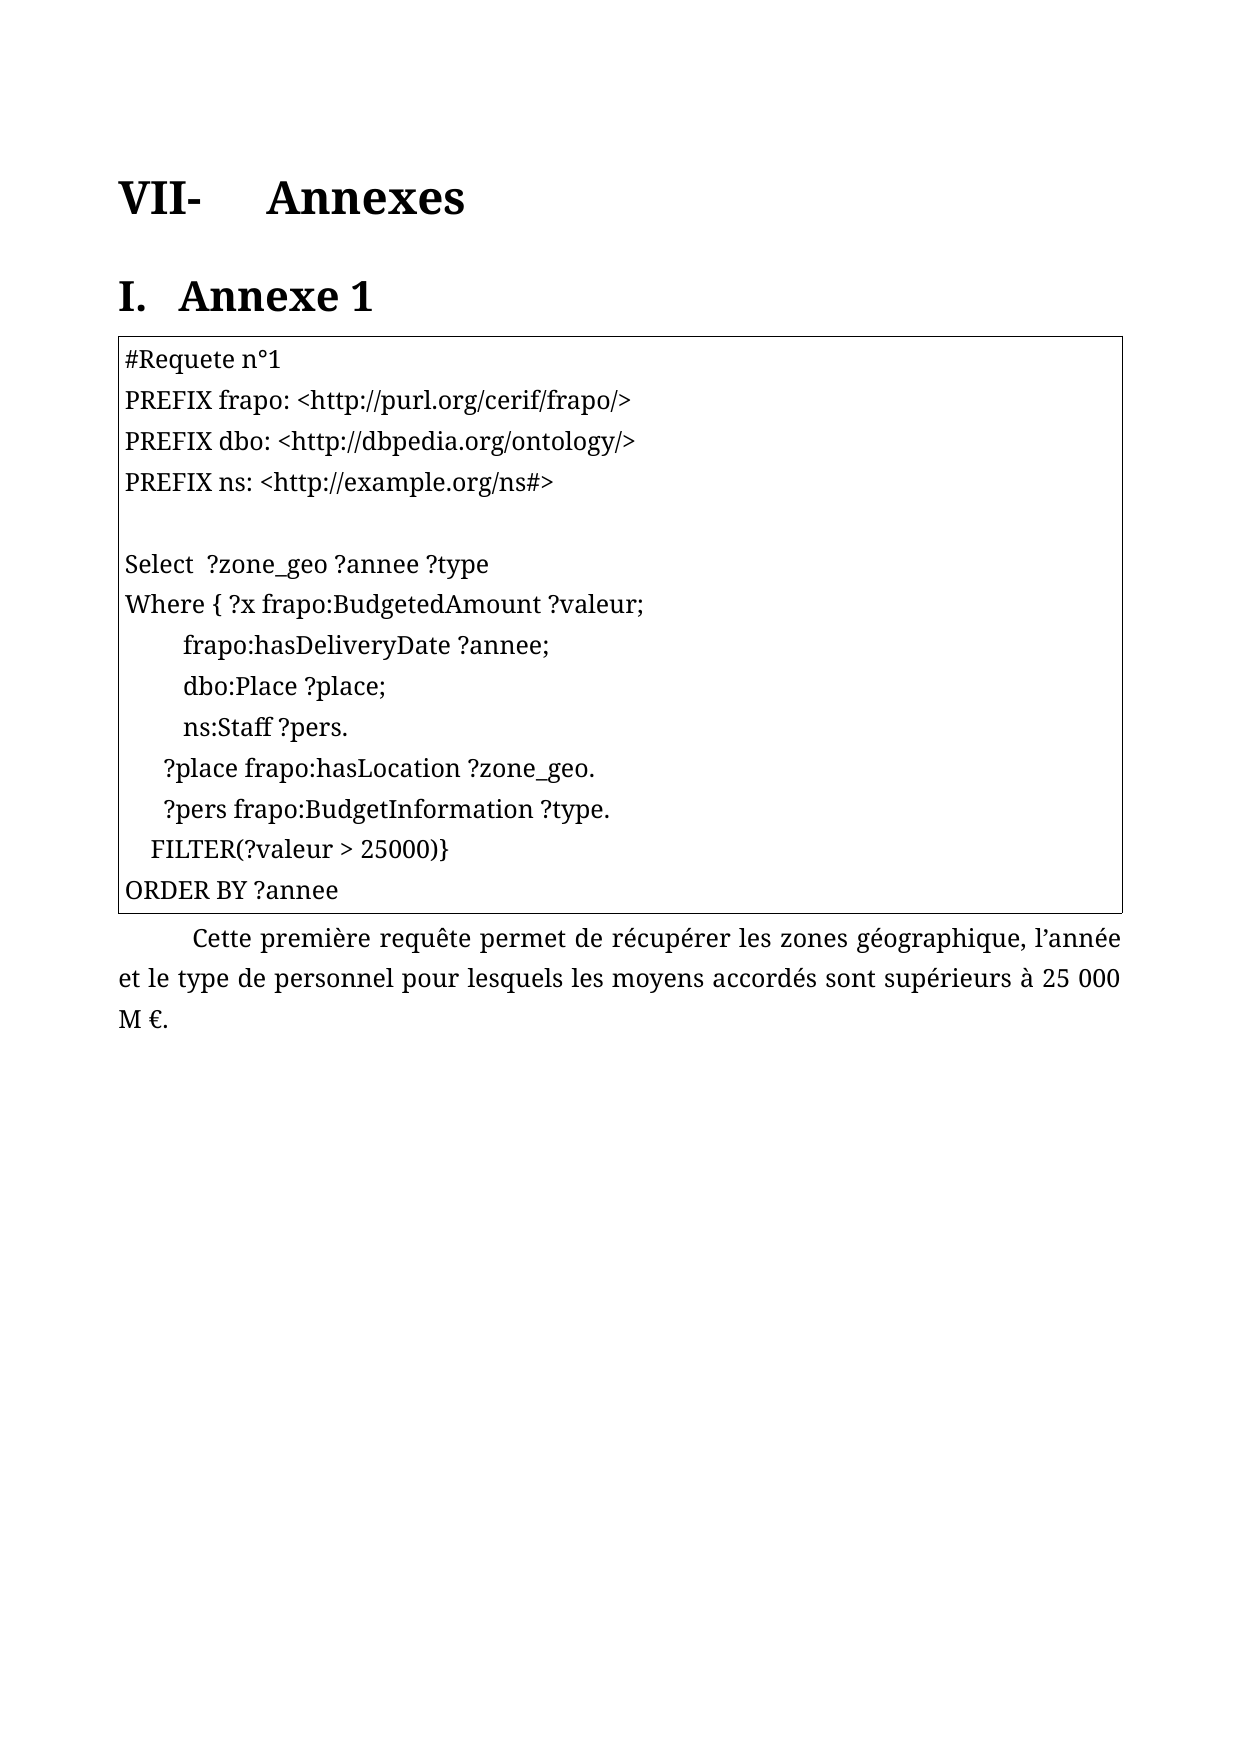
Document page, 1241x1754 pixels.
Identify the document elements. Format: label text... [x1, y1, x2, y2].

text ns:Staff ?pers. [119, 703, 1122, 744]
text #Requete n°1 [119, 337, 1122, 376]
text Cette première requête permet de récupérer les zones géographique, l’année et le type de personnel pour lesquels les moyens accordés sont supérieurs à 25 000 M €. [118, 920, 1122, 1036]
subtitle Annexes [118, 165, 1122, 228]
text frapo:hasDeliveryDate ?annee; [119, 621, 1122, 662]
text Where { ?x frapo:BudgetedAmount ?valeur; [119, 581, 1122, 621]
text ORDER BY ?annee [119, 866, 1122, 913]
subtitle Annexe 1 [118, 266, 1122, 323]
text ?pers frapo:BudgetInformation ?type. [119, 785, 1122, 825]
text PREFIX ns: <http://example.org/ns#> [119, 458, 1122, 499]
text dbo:Place ?place; [119, 662, 1122, 703]
text PREFIX dbo: <http://dbpedia.org/ontology/> [119, 417, 1122, 458]
text PREFIX frapo: <http://purl.org/cerif/frapo/> [119, 376, 1122, 417]
text ?place frapo:hasLocation ?zone_geo. [119, 744, 1122, 784]
text Select ?zone_geo ?annee ?type [119, 540, 1122, 580]
text FILTER(?valeur > 25000)} [119, 826, 1122, 866]
